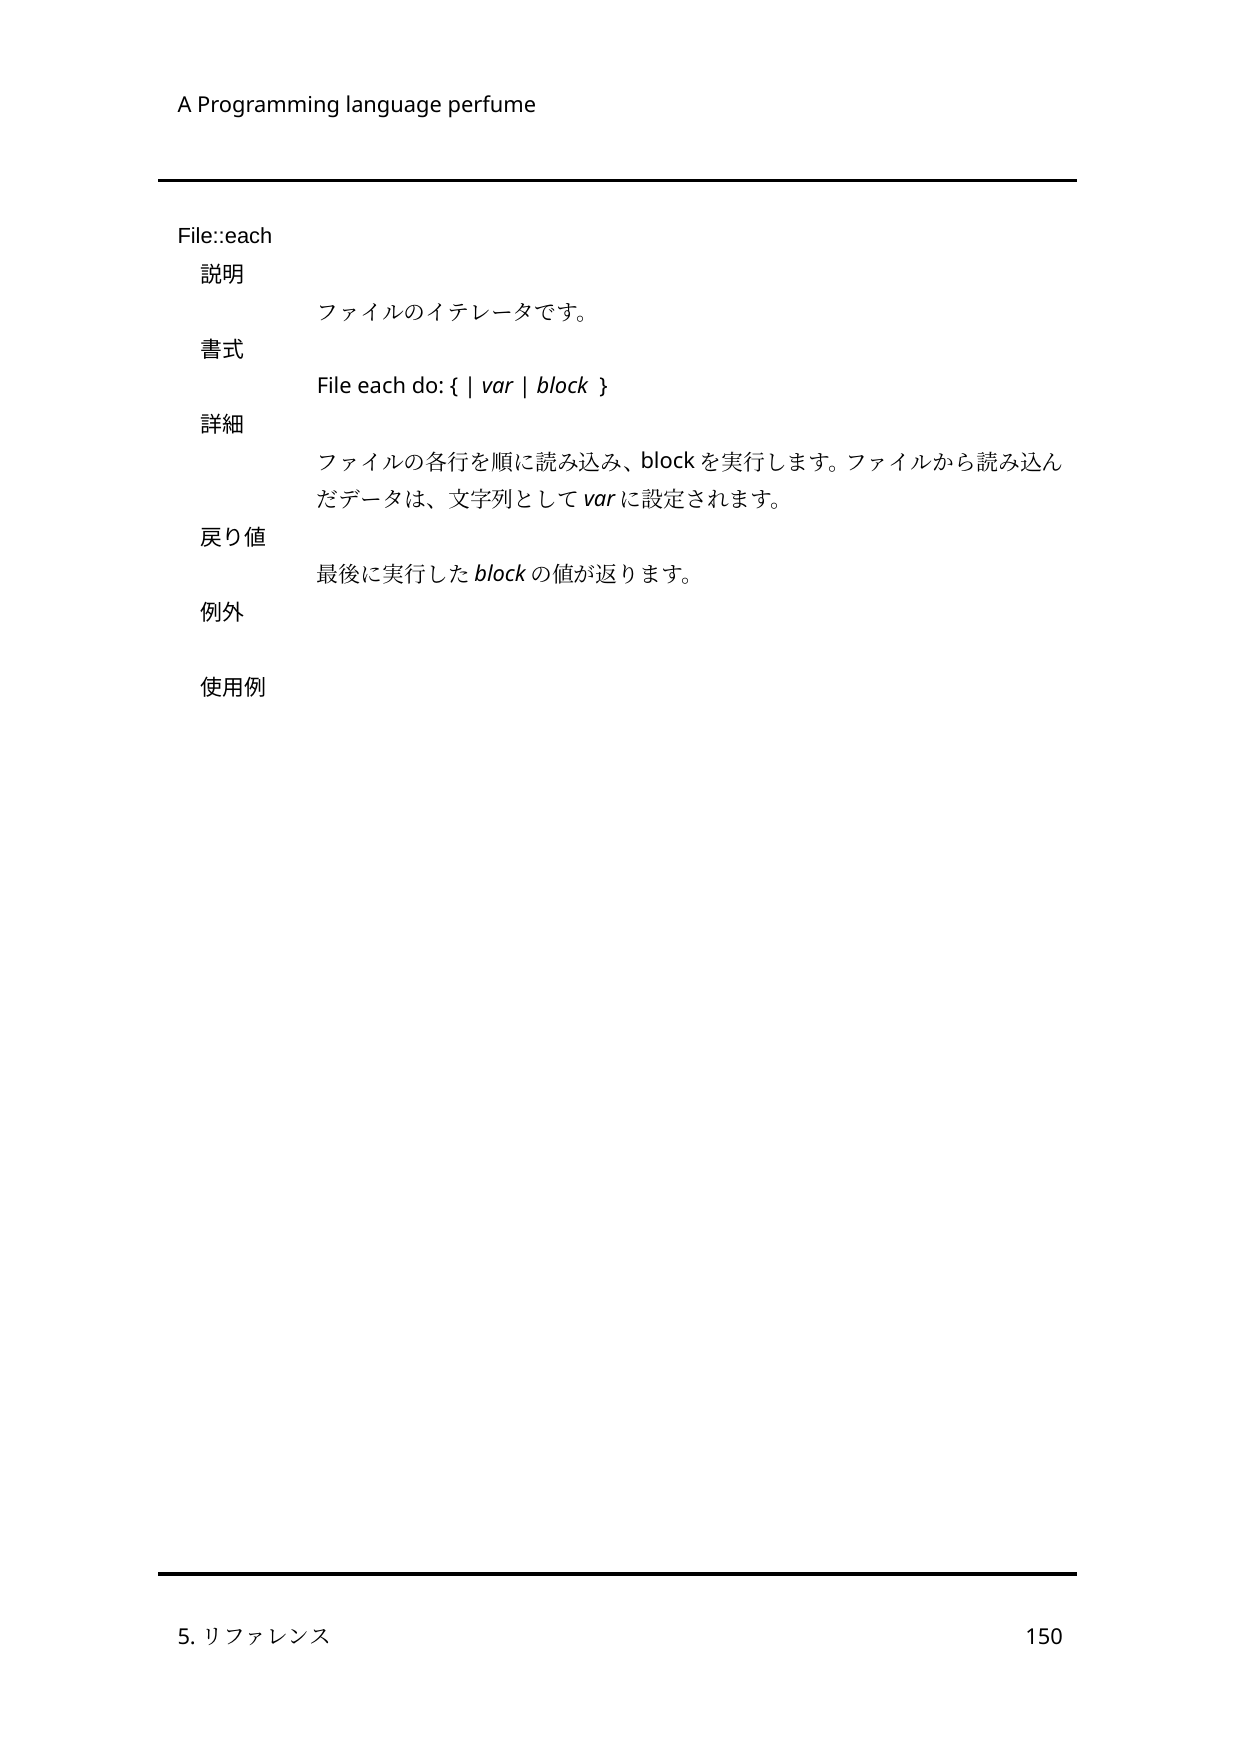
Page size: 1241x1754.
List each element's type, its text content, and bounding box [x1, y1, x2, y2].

table_cell 戻り値 [200, 517, 317, 592]
table_cell File each do: { | var | block } [317, 329, 1063, 404]
table_cell 詳細 [200, 404, 317, 517]
table_header 説明 [200, 254, 317, 329]
table_cell [317, 667, 1063, 742]
table_cell ファイルの各行を順に読み込み、blockを実行します。ファイルから読み込んだデータは、文字列としてvarに設定されます。 [317, 404, 1063, 517]
table_cell 書式 [200, 329, 317, 404]
table_cell 例外 [200, 592, 317, 667]
table_cell 使用例 [200, 667, 317, 742]
table_cell 最後に実行したblockの値が返ります。 [317, 517, 1063, 592]
subtitle File::each [177, 217, 1063, 254]
table_header ファイルのイテレータです。 [317, 254, 1063, 329]
table_cell [317, 592, 1063, 667]
